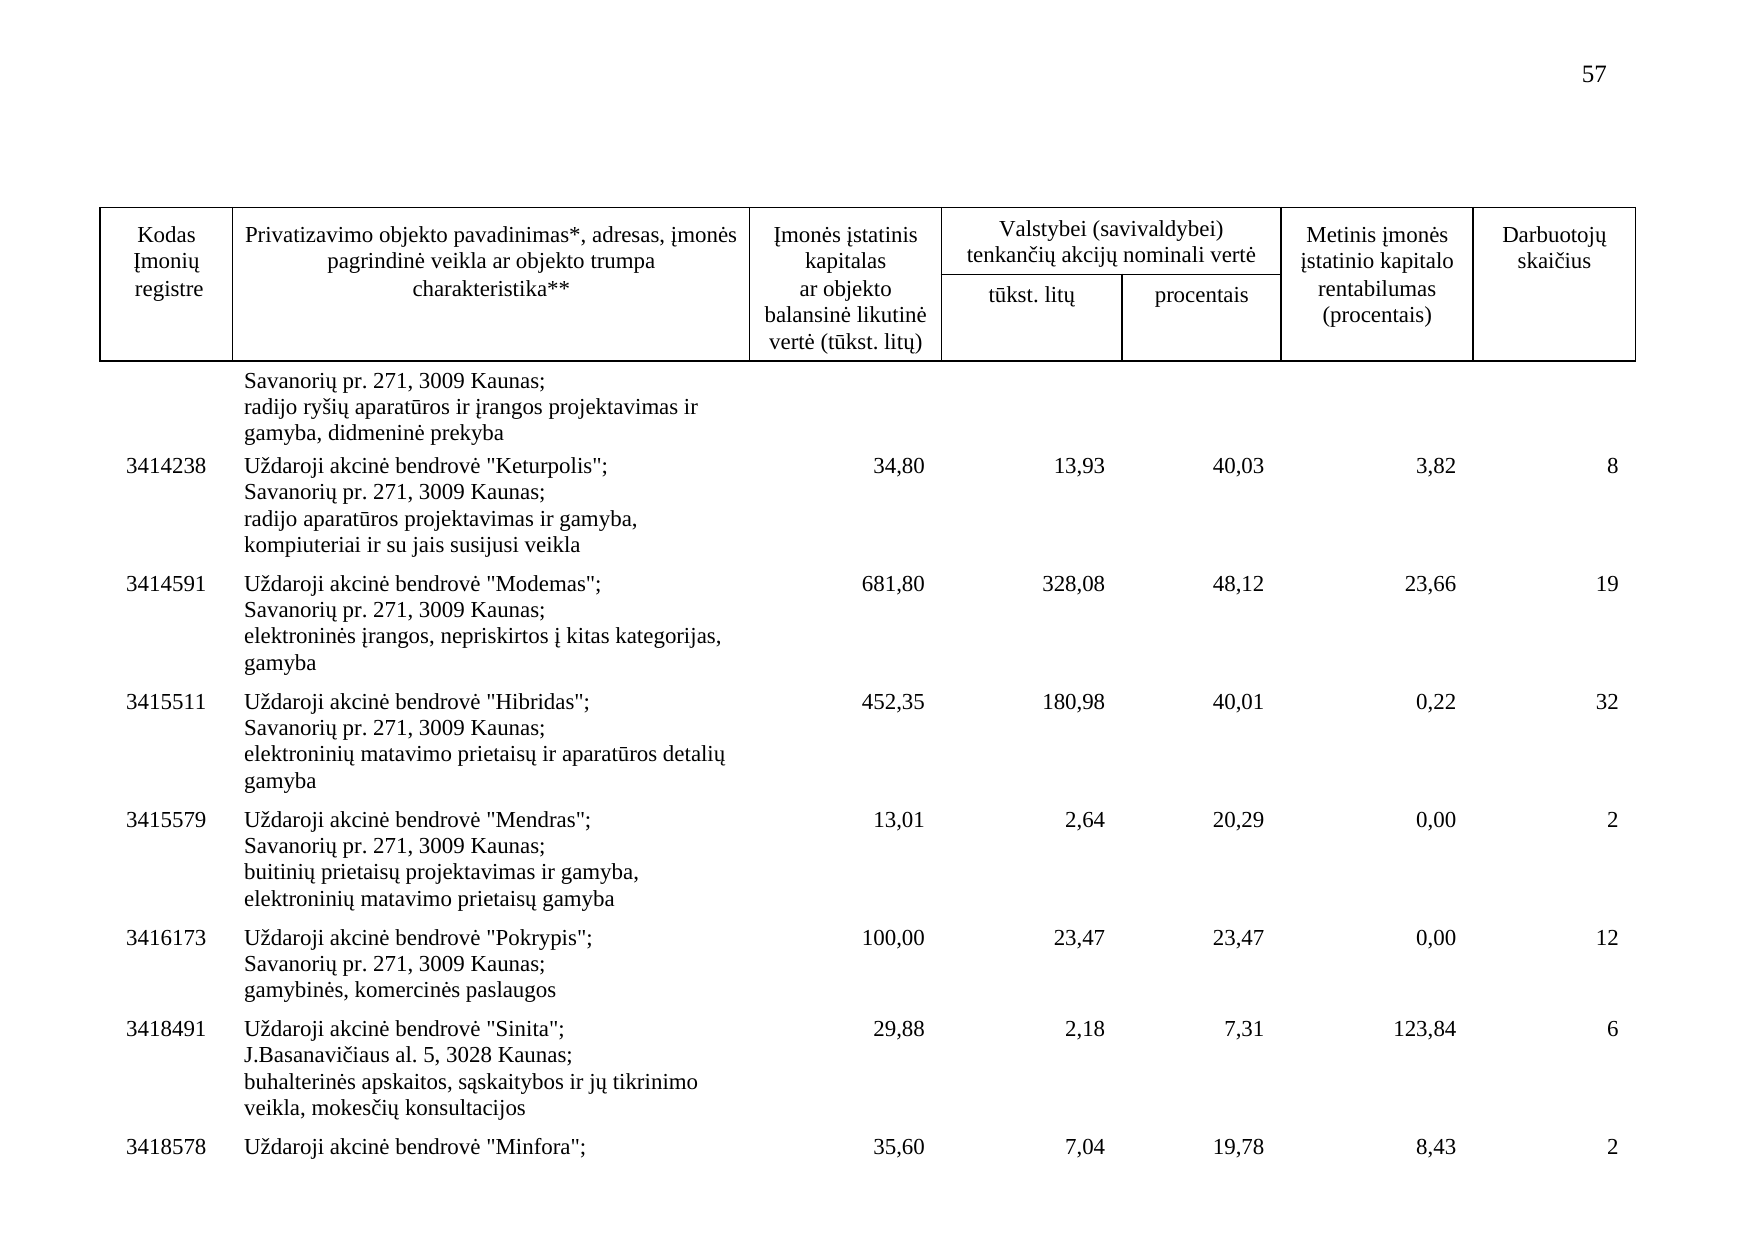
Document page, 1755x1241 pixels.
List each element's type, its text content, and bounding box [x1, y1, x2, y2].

table_cell 40,01 [1122, 682, 1281, 799]
table_cell Uždaroji akcinė bendrovė "Keturpolis"; Savanorių pr. 271, 3009 Kaunas; radijo aparatūros projektavimas ir gamyba, kompiuteriai ir su jais susijusi veikla [233, 446, 749, 564]
table_cell 2 [1473, 800, 1636, 917]
table_cell 7,31 [1122, 1009, 1281, 1127]
table_cell 23,66 [1281, 564, 1473, 682]
table_cell 20,29 [1122, 800, 1281, 917]
table_cell Uždaroji akcinė bendrovė "Mendras"; Savanorių pr. 271, 3009 Kaunas; buitinių prietaisų projektavimas ir gamyba, elektroninių matavimo prietaisų gamyba [233, 800, 749, 917]
table_cell 6 [1473, 1009, 1636, 1127]
table_cell Uždaroji akcinė bendrovė "Pokrypis"; Savanorių pr. 271, 3009 Kaunas; gamybinės, komercinės paslaugos [233, 918, 749, 1009]
table_cell 2 [1473, 1127, 1636, 1166]
table_header Valstybei (savivaldybei) tenkančių akcijų nominali vertė [942, 208, 1280, 273]
table_cell rentabilumas (procentais) [1282, 274, 1472, 360]
table_cell 32 [1473, 682, 1636, 799]
table_cell charakteristika** [233, 274, 749, 360]
table_cell 35,60 [750, 1127, 941, 1166]
table_cell 100,00 [750, 918, 941, 1009]
table_cell 0,00 [1281, 918, 1473, 1009]
table_cell [941, 362, 1122, 446]
table_cell 23,47 [941, 918, 1122, 1009]
table_cell [1473, 362, 1636, 446]
table_cell [1281, 362, 1473, 446]
table_header Kodas Įmonių [101, 208, 232, 273]
table_cell 3415511 [100, 682, 233, 799]
table_cell Uždaroji akcinė bendrovė "Sinita"; J.Basanavičiaus al. 5, 3028 Kaunas; buhalterinės apskaitos, sąskaitybos ir jų tikrinimo veikla, mokesčių konsultacijos [233, 1009, 749, 1127]
table_cell procentais [1123, 275, 1280, 360]
table_cell [750, 362, 941, 446]
table_cell 0,00 [1281, 800, 1473, 917]
table_cell 3,82 [1281, 446, 1473, 564]
table_cell 2,64 [941, 800, 1122, 917]
table_cell 328,08 [941, 564, 1122, 682]
table_cell 40,03 [1122, 446, 1281, 564]
table_cell tūkst. litų [942, 275, 1121, 360]
table_header Metinis įmonės įstatinio kapitalo [1282, 208, 1472, 273]
table_cell [100, 362, 233, 446]
table_cell [1122, 362, 1281, 446]
table_cell 452,35 [750, 682, 941, 799]
table_header Privatizavimo objekto pavadinimas*, adresas, įmonės pagrindinė veikla ar objekto trumpa [233, 208, 749, 273]
table_cell 19,78 [1122, 1127, 1281, 1166]
table_header Įmonės įstatinis kapitalas [750, 208, 941, 273]
table_cell 13,01 [750, 800, 941, 917]
table_cell 0,22 [1281, 682, 1473, 799]
table_cell 3414238 [100, 446, 233, 564]
table_cell 13,93 [941, 446, 1122, 564]
table_cell 34,80 [750, 446, 941, 564]
table_cell 23,47 [1122, 918, 1281, 1009]
table_cell 19 [1473, 564, 1636, 682]
table_cell [1474, 274, 1635, 360]
table_cell 3416173 [100, 918, 233, 1009]
table_header Darbuotojų skaičius [1474, 208, 1635, 273]
table_cell 180,98 [941, 682, 1122, 799]
table_cell 2,18 [941, 1009, 1122, 1127]
table_cell 12 [1473, 918, 1636, 1009]
table_cell 7,04 [941, 1127, 1122, 1166]
table_cell 8,43 [1281, 1127, 1473, 1166]
table_cell Uždaroji akcinė bendrovė "Hibridas"; Savanorių pr. 271, 3009 Kaunas; elektroninių matavimo prietaisų ir aparatūros detalių gamyba [233, 682, 749, 799]
table_cell Uždaroji akcinė bendrovė "Minfora"; [233, 1127, 749, 1166]
table_cell 123,84 [1281, 1009, 1473, 1127]
table_cell Savanorių pr. 271, 3009 Kaunas; radijo ryšių aparatūros ir įrangos projektavimas ir gamyba, didmeninė prekyba [233, 362, 749, 446]
table_cell 3414591 [100, 564, 233, 682]
table_cell 3418491 [100, 1009, 233, 1127]
table_cell 681,80 [750, 564, 941, 682]
table_cell 3418578 [100, 1127, 233, 1166]
table_cell 29,88 [750, 1009, 941, 1127]
table_cell 3415579 [100, 800, 233, 917]
table_cell ar objekto balansinė likutinė vertė (tūkst. litų) [750, 274, 941, 360]
table_cell 8 [1473, 446, 1636, 564]
table_cell Uždaroji akcinė bendrovė "Modemas"; Savanorių pr. 271, 3009 Kaunas; elektroninės įrangos, nepriskirtos į kitas kategorijas, gamyba [233, 564, 749, 682]
table_cell 48,12 [1122, 564, 1281, 682]
table_cell registre [101, 274, 232, 360]
